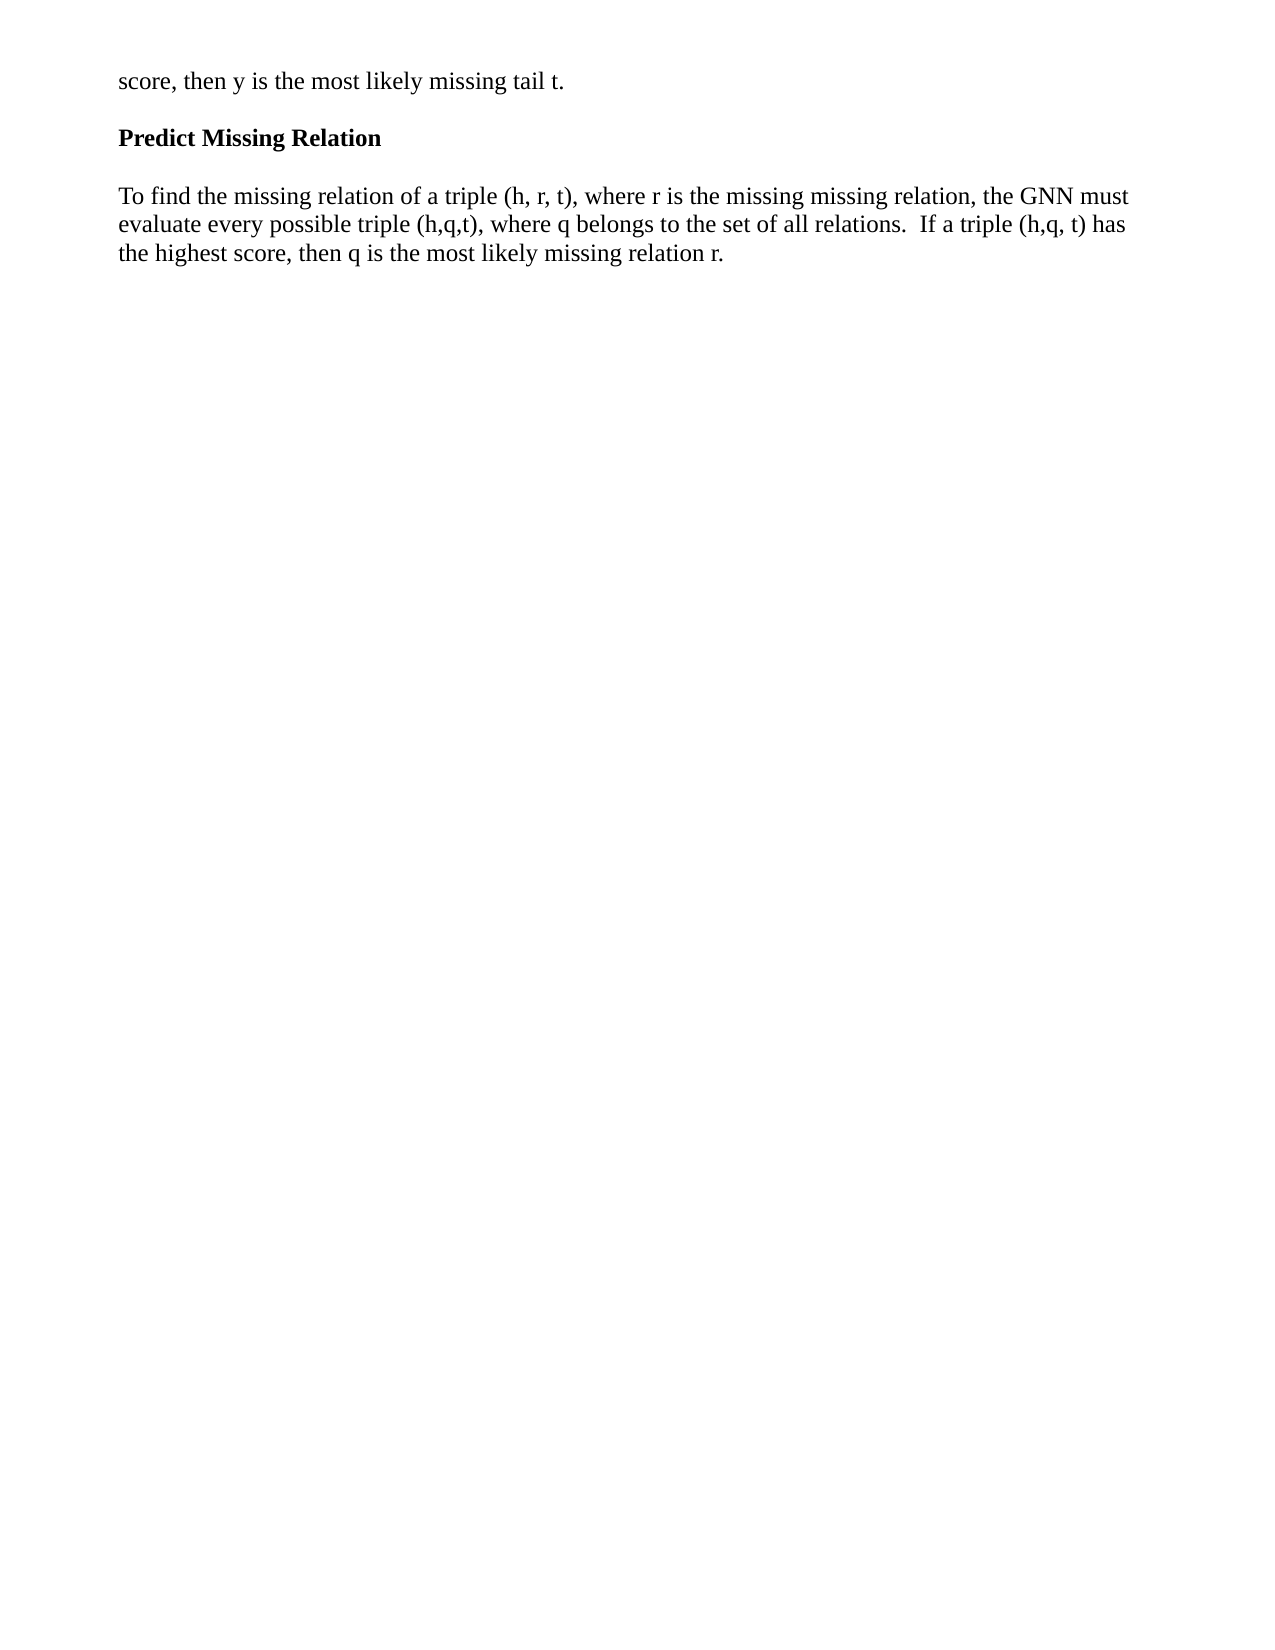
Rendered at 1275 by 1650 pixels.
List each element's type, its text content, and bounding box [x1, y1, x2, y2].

text Predict Missing Relation [118, 123, 1157, 152]
text To find the missing relation of a triple (h, r, t), where r is the missing missing relation, the GNN must evaluate every possible triple (h,q,t), where q belongs to the set of all relations. If a triple (h,q, t) has the highest score, then q is the most likely missing relation r. [118, 181, 1157, 267]
text score, then y is the most likely missing tail t. [118, 66, 1157, 94]
